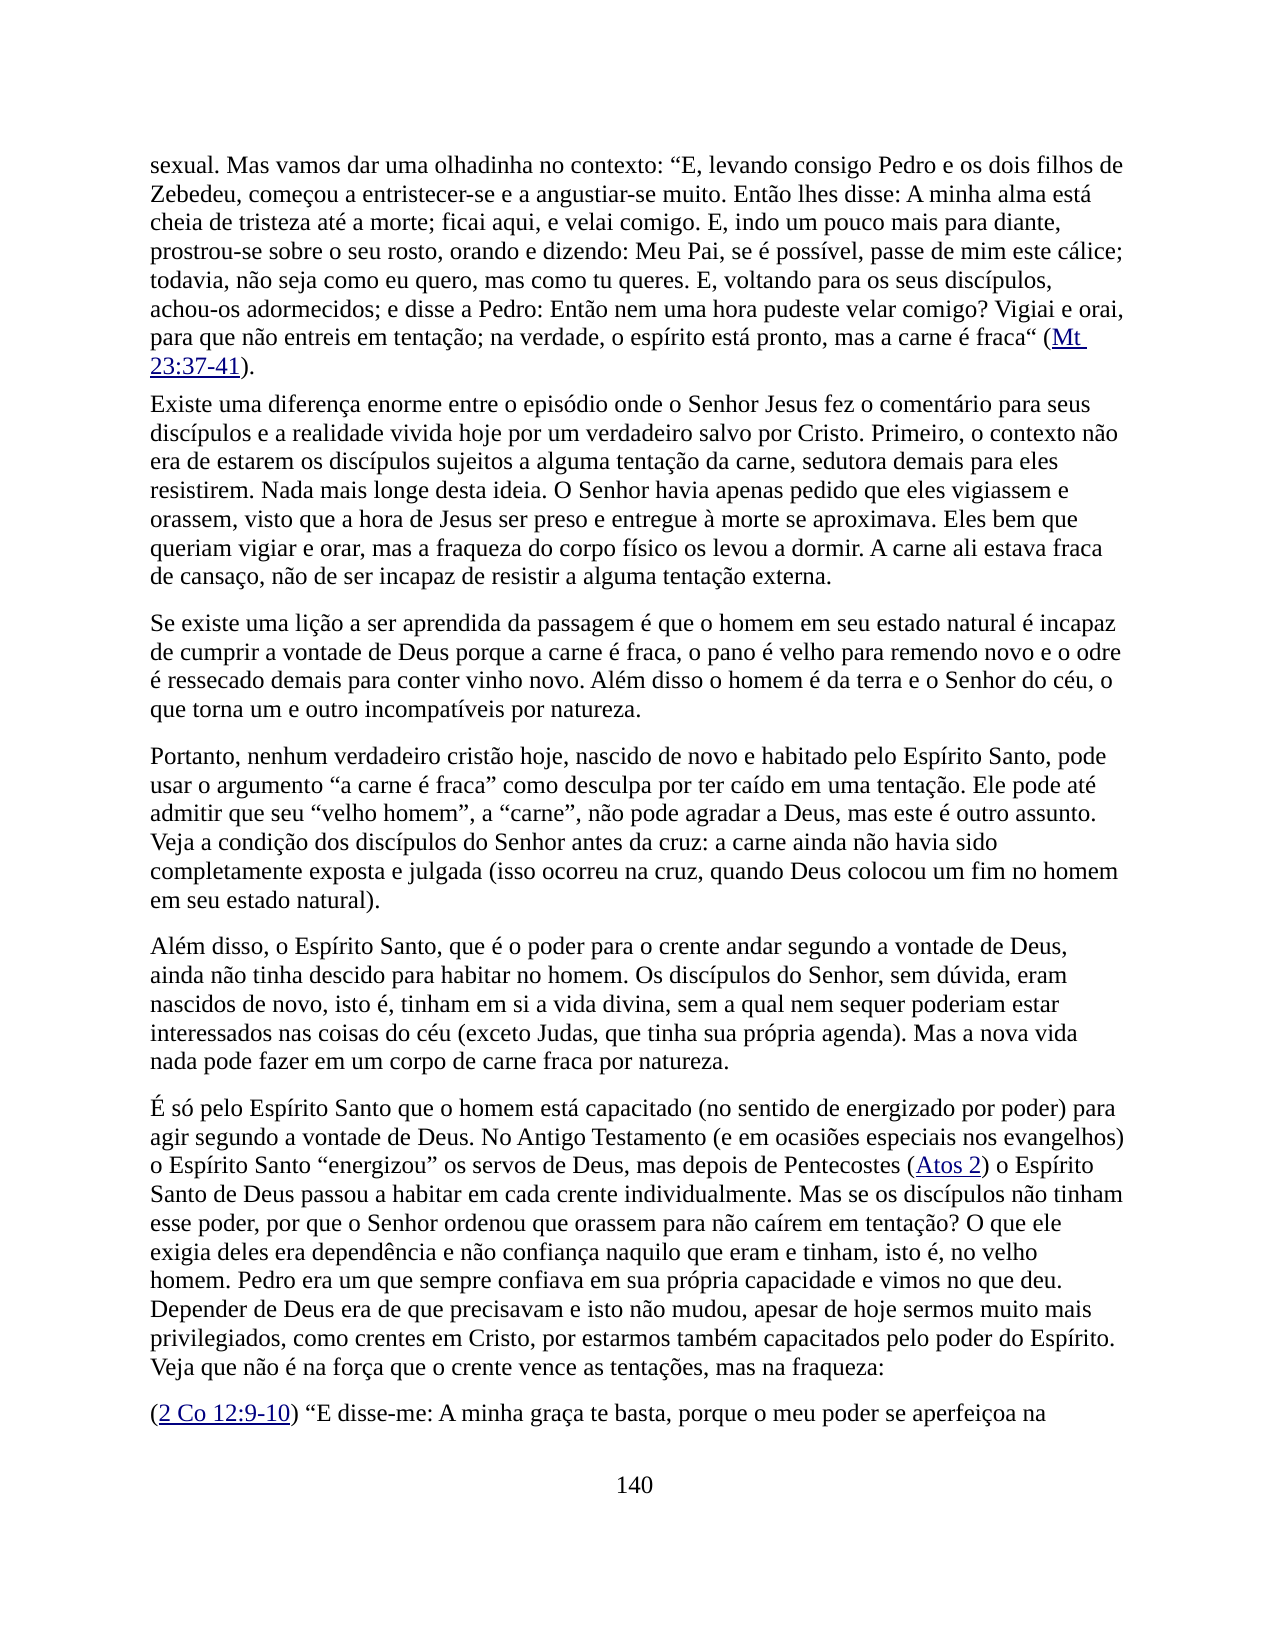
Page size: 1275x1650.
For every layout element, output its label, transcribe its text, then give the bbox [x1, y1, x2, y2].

text Portanto, nenhum verdadeiro cristão hoje, nascido de novo e habitado pelo Espírito Santo, pode usar o argumento “a carne é fraca” como desculpa por ter caído em uma tentação. Ele pode até admitir que seu “velho homem”, a “carne”, não pode agradar a Deus, mas este é outro assunto. Veja a condição dos discípulos do Senhor antes da cruz: a carne ainda não havia sido completamente exposta e julgada (isso ocorreu na cruz, quando Deus colocou um fim no homem em seu estado natural). [150, 741, 1125, 913]
text (2 Co 12:9-10) “E disse-me: A minha graça te basta, porque o meu poder se aperfeiçoa na [150, 1398, 1125, 1427]
text Além disso, o Espírito Santo, que é o poder para o crente andar segundo a vontade de Deus, ainda não tinha descido para habitar no homem. Os discípulos do Senhor, sem dúvida, eram nascidos de novo, isto é, tinham em si a vida divina, sem a qual nem sequer poderiam estar interessados nas coisas do céu (exceto Judas, que tinha sua própria agenda). Mas a nova vida nada pode fazer em um corpo de carne fraca por natureza. [150, 931, 1125, 1075]
text Se existe uma lição a ser aprendida da passagem é que o homem em seu estado natural é incapaz de cumprir a vontade de Deus porque a carne é fraca, o pano é velho para remendo novo e o odre é ressecado demais para conter vinho novo. Além disso o homem é da terra e o Senhor do céu, o que torna um e outro incompatíveis por natureza. [150, 608, 1125, 723]
text Existe uma diferença enorme entre o episódio onde o Senhor Jesus fez o comentário para seus discípulos e a realidade vivida hoje por um verdadeiro salvo por Cristo. Primeiro, o contexto não era de estarem os discípulos sujeitos a alguma tentação da carne, sedutora demais para eles resistirem. Nada mais longe desta ideia. O Senhor havia apenas pedido que eles vigiassem e orassem, visto que a hora de Jesus ser preso e entregue à morte se aproximava. Eles bem que queriam vigiar e orar, mas a fraqueza do corpo físico os levou a dormir. A carne ali estava fraca de cansaço, não de ser incapaz de resistir a alguma tentação externa. [150, 389, 1125, 590]
text sexual. Mas vamos dar uma olhadinha no contexto: “E, levando consigo Pedro e os dois filhos de Zebedeu, começou a entristecer-se e a angustiar-se muito. Então lhes disse: A minha alma está cheia de tristeza até a morte; ficai aqui, e velai comigo. E, indo um pouco mais para diante, prostrou-se sobre o seu rosto, orando e dizendo: Meu Pai, se é possível, passe de mim este cálice; todavia, não seja como eu quero, mas como tu queres. E, voltando para os seus discípulos, achou-os adormecidos; e disse a Pedro: Então nem uma hora pudeste velar comigo? Vigiai e orai, para que não entreis em tentação; na verdade, o espírito está pronto, mas a carne é fraca“ (Mt 23:37-41). [150, 150, 1125, 380]
text É só pelo Espírito Santo que o homem está capacitado (no sentido de energizado por poder) para agir segundo a vontade de Deus. No Antigo Testamento (e em ocasiões especiais nos evangelhos) o Espírito Santo “energizou” os servos de Deus, mas depois de Pentecostes (Atos 2) o Espírito Santo de Deus passou a habitar em cada crente individualmente. Mas se os discípulos não tinham esse poder, por que o Senhor ordenou que orassem para não caírem em tentação? O que ele exigia deles era dependência e não confiança naquilo que eram e tinham, isto é, no velho homem. Pedro era um que sempre confiava em sua própria capacidade e vimos no que deu. Depender de Deus era de que precisavam e isto não mudou, apesar de hoje sermos muito mais privilegiados, como crentes em Cristo, por estarmos também capacitados pelo poder do Espírito. Veja que não é na força que o crente vence as tentações, mas na fraqueza: [150, 1093, 1125, 1381]
